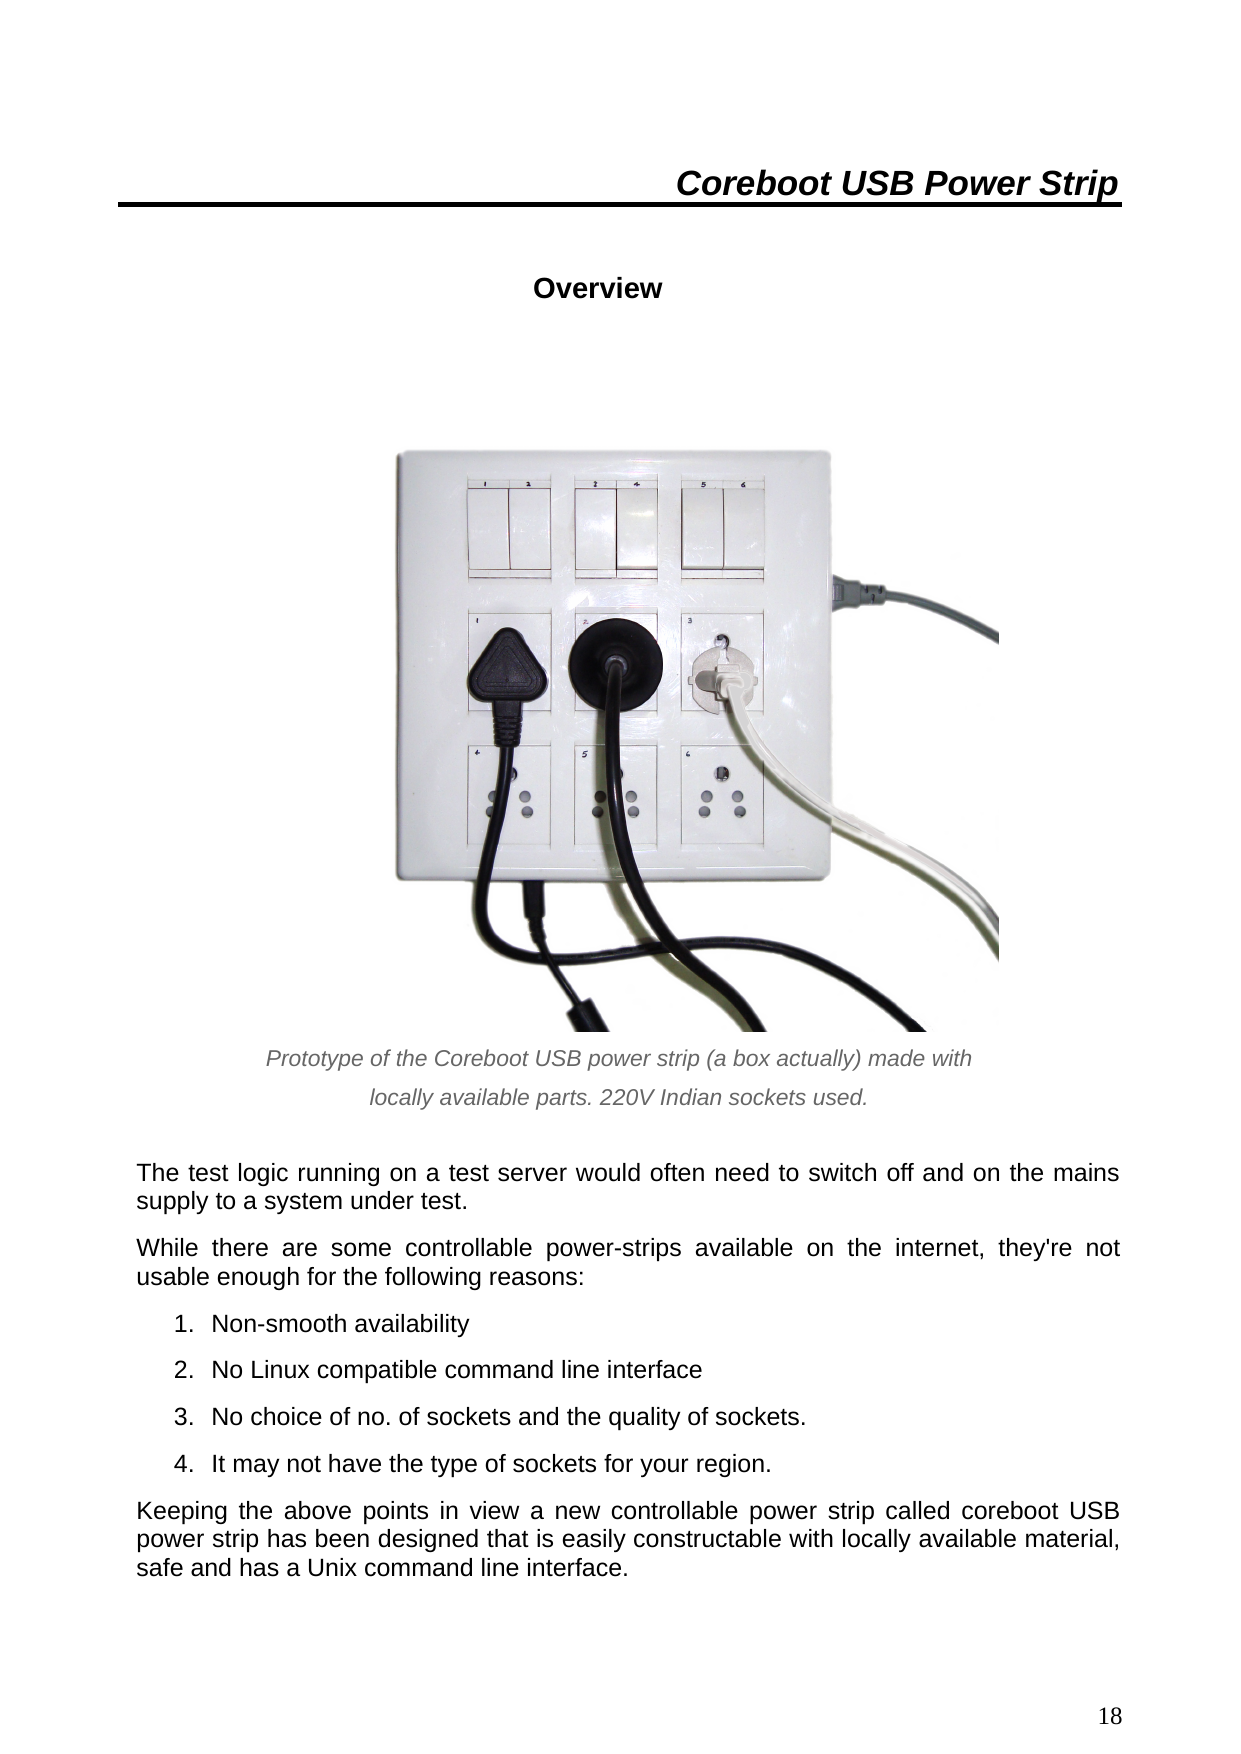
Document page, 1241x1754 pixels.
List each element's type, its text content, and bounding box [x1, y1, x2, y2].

list It may not have the type of sockets for your region. [174, 1449, 1122, 1478]
list Keeping the above points in view a new controllable power strip called coreboot USB power strip has been designed that is easily constructable with locally available material, safe and has a Unix command line interface. [136, 1496, 1122, 1582]
list While there are some controllable power-strips available on the internet, they're not usable enough for the following reasons: [136, 1233, 1122, 1291]
subtitle Coreboot USB Power Strip [118, 162, 1122, 202]
subtitle Overview [130, 271, 1065, 305]
picture [241, 326, 999, 1032]
list No Linux compatible command line interface [174, 1355, 1122, 1384]
list The test logic running on a test server would often need to switch off and on the mains supply to a system under test. [136, 1157, 1122, 1215]
list No choice of no. of sockets and the quality of sockets. [174, 1402, 1122, 1431]
list Non-smooth availability [174, 1308, 1122, 1337]
list Prototype of the Coreboot USB power strip (a box actually) made with locally available parts. 220V Indian sockets used. [242, 1032, 999, 1111]
